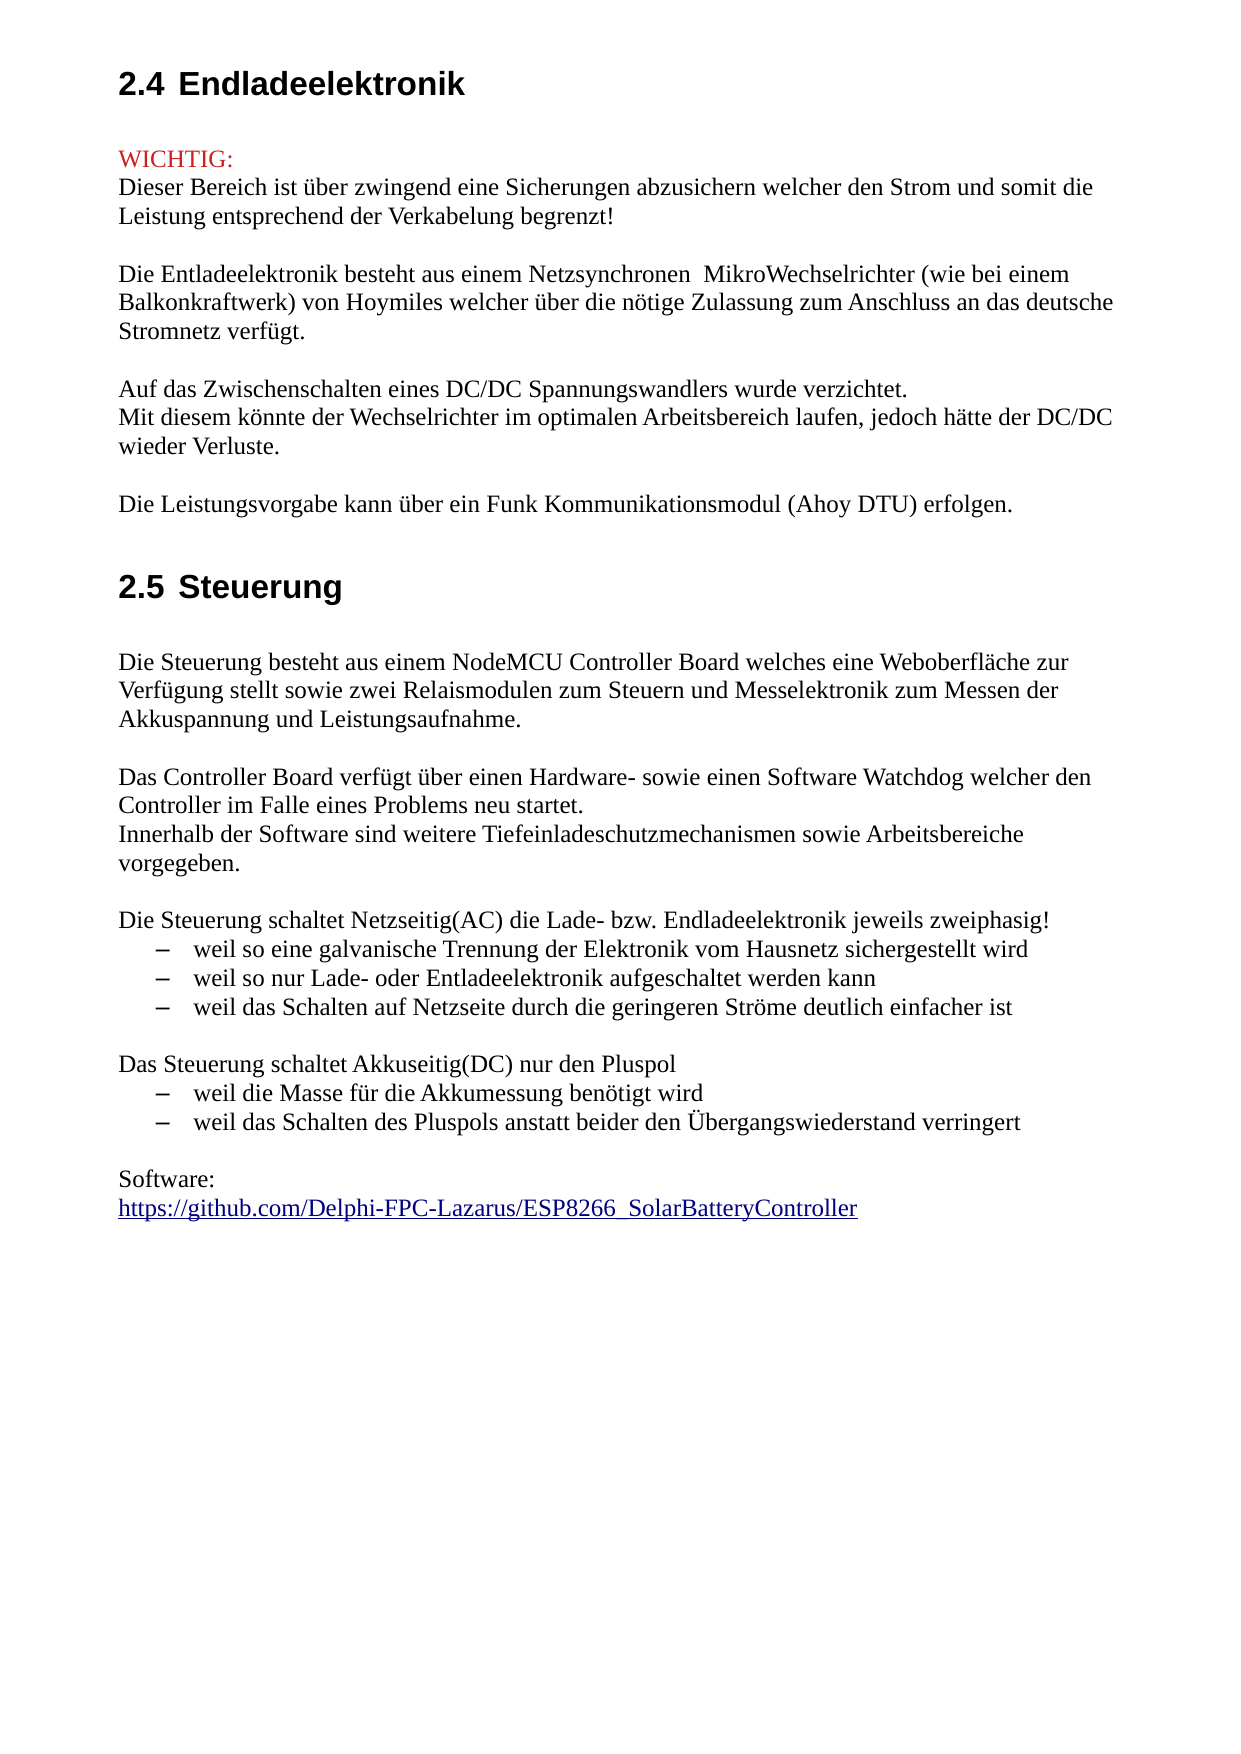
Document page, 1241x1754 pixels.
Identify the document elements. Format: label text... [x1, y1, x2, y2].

text Dieser Bereich ist über zwingend eine Sicherungen abzusichern welcher den Strom und somit die Leistung entsprechend der Verkabelung begrenzt! [118, 172, 1122, 230]
text WICHTIG: [118, 144, 1122, 172]
subtitle Endladeelektronik [118, 64, 1122, 102]
list weil so nur Lade- oder Entladeelektronik aufgeschaltet werden kann [156, 963, 1122, 992]
text https://github.com/Delphi-FPC-Lazarus/ESP8266_SolarBatteryController [118, 1193, 1122, 1222]
text Die Leistungsvorgabe kann über ein Funk Kommunikationsmodul (Ahoy DTU) erfolgen. [118, 489, 1122, 517]
subtitle Steuerung [118, 567, 1122, 606]
text Die Steuerung besteht aus einem NodeMCU Controller Board welches eine Weboberfläche zur Verfügung stellt sowie zwei Relaismodulen zum Steuern und Messelektronik zum Messen der Akkuspannung und Leistungsaufnahme. [118, 647, 1122, 733]
list weil das Schalten des Pluspols anstatt beider den Übergangswiederstand verringert [156, 1107, 1122, 1136]
list weil die Masse für die Akkumessung benötigt wird [156, 1078, 1122, 1107]
text Die Steuerung schaltet Netzseitig(AC) die Lade- bzw. Endladeelektronik jeweils zweiphasig! [118, 906, 1122, 934]
text Innerhalb der Software sind weitere Tiefeinladeschutzmechanismen sowie Arbeitsbereiche vorgegeben. [118, 819, 1122, 877]
list weil das Schalten auf Netzseite durch die geringeren Ströme deutlich einfacher ist [156, 992, 1122, 1021]
text Die Entladeelektronik besteht aus einem Netzsynchronen MikroWechselrichter (wie bei einem Balkonkraftwerk) von Hoymiles welcher über die nötige Zulassung zum Anschluss an das deutsche Stromnetz verfügt. [118, 259, 1122, 345]
text Das Steuerung schaltet Akkuseitig(DC) nur den Pluspol [118, 1049, 1122, 1078]
text Mit diesem könnte der Wechselrichter im optimalen Arbeitsbereich laufen, jedoch hätte der DC/DC wieder Verluste. [118, 402, 1122, 460]
text Das Controller Board verfügt über einen Hardware- sowie einen Software Watchdog welcher den Controller im Falle eines Problems neu startet. [118, 762, 1122, 819]
text Software: [118, 1164, 1122, 1193]
text Auf das Zwischenschalten eines DC/DC Spannungswandlers wurde verzichtet. [118, 374, 1122, 402]
list weil so eine galvanische Trennung der Elektronik vom Hausnetz sichergestellt wird [156, 934, 1122, 963]
